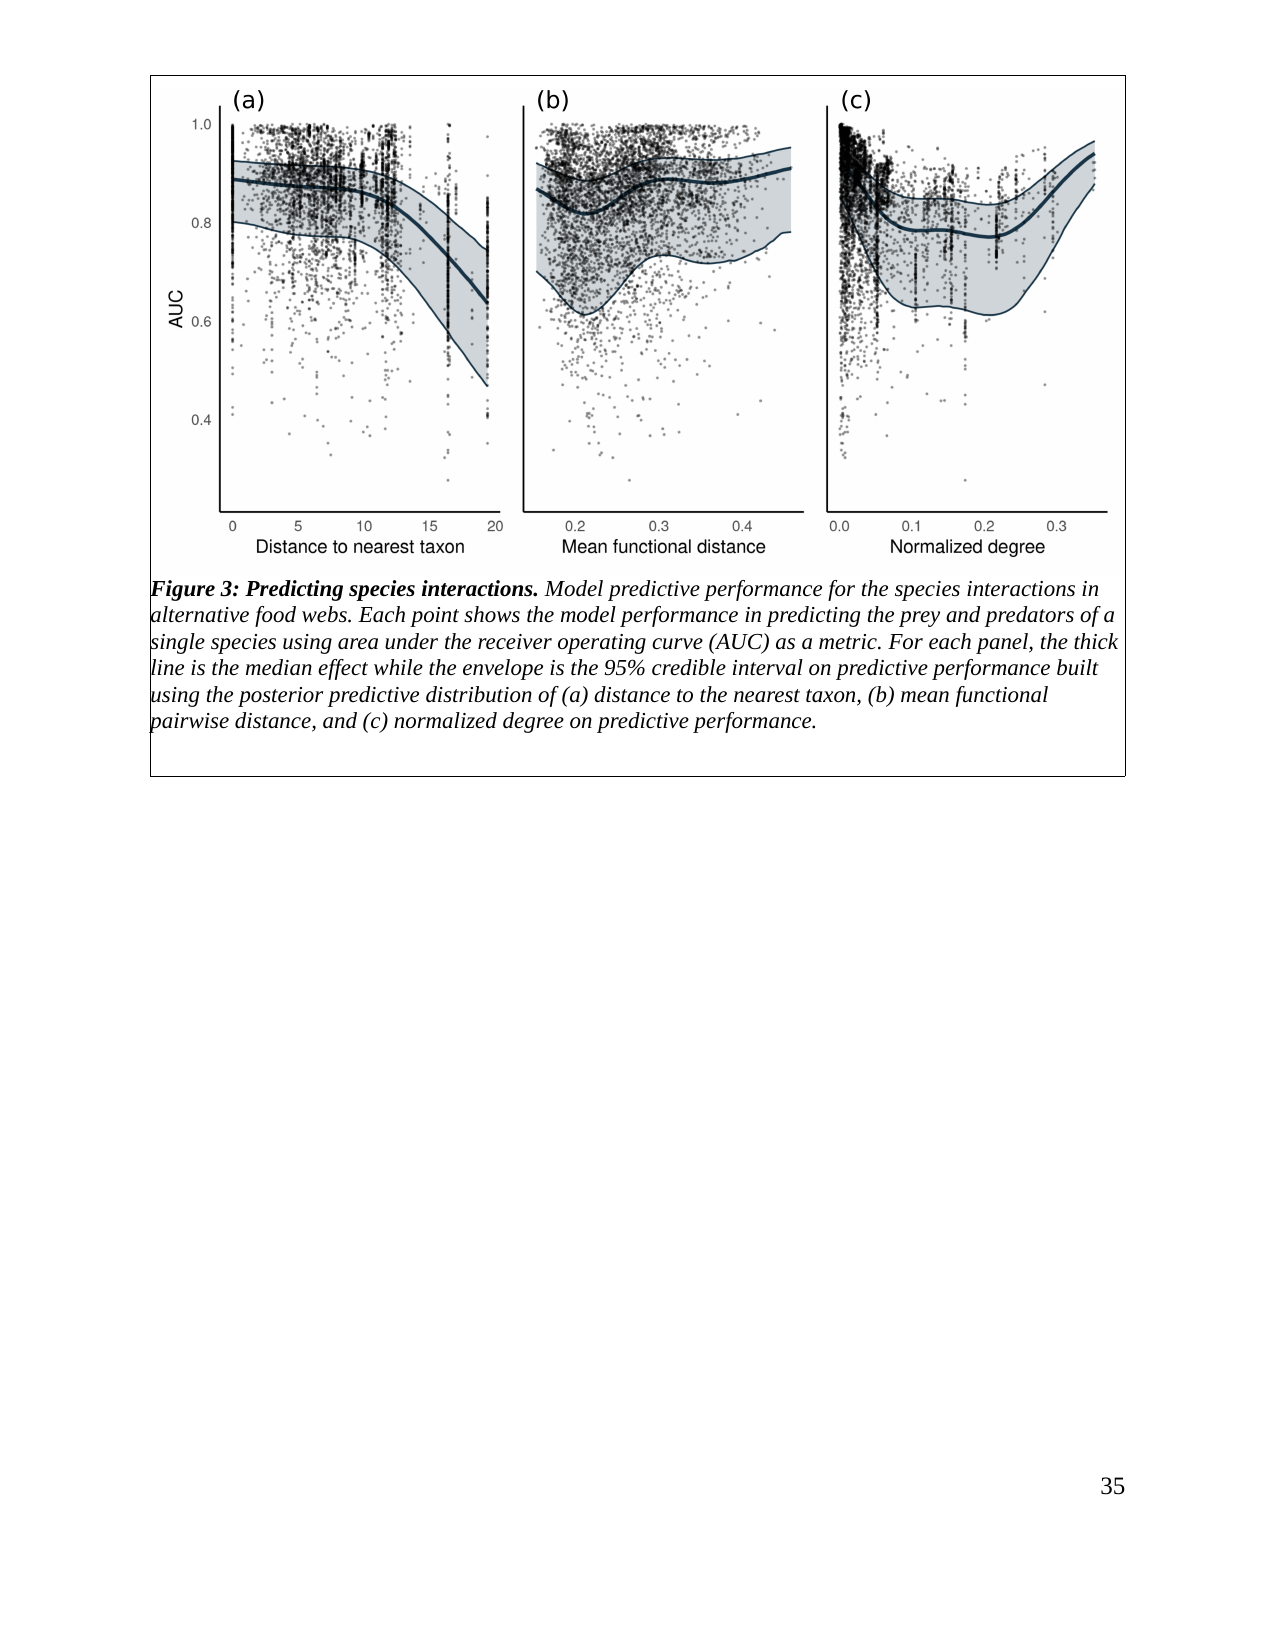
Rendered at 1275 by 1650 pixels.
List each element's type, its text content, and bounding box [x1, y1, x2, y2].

text Figure 3: Predicting species interactions. Model predictive performance for the species interactions in alternative food webs. Each point shows the model performance in predicting the prey and predators of a single species using area under the receiver operating curve (AUC) as a metric. For each panel, the thick line is the median effect while the envelope is the 95% credible interval on predictive performance built using the posterior predictive distribution of (a) distance to the nearest taxon, (b) mean functional pairwise distance, and (c) normalized degree on predictive performance. [151, 576, 1125, 733]
picture [151, 87, 1125, 576]
